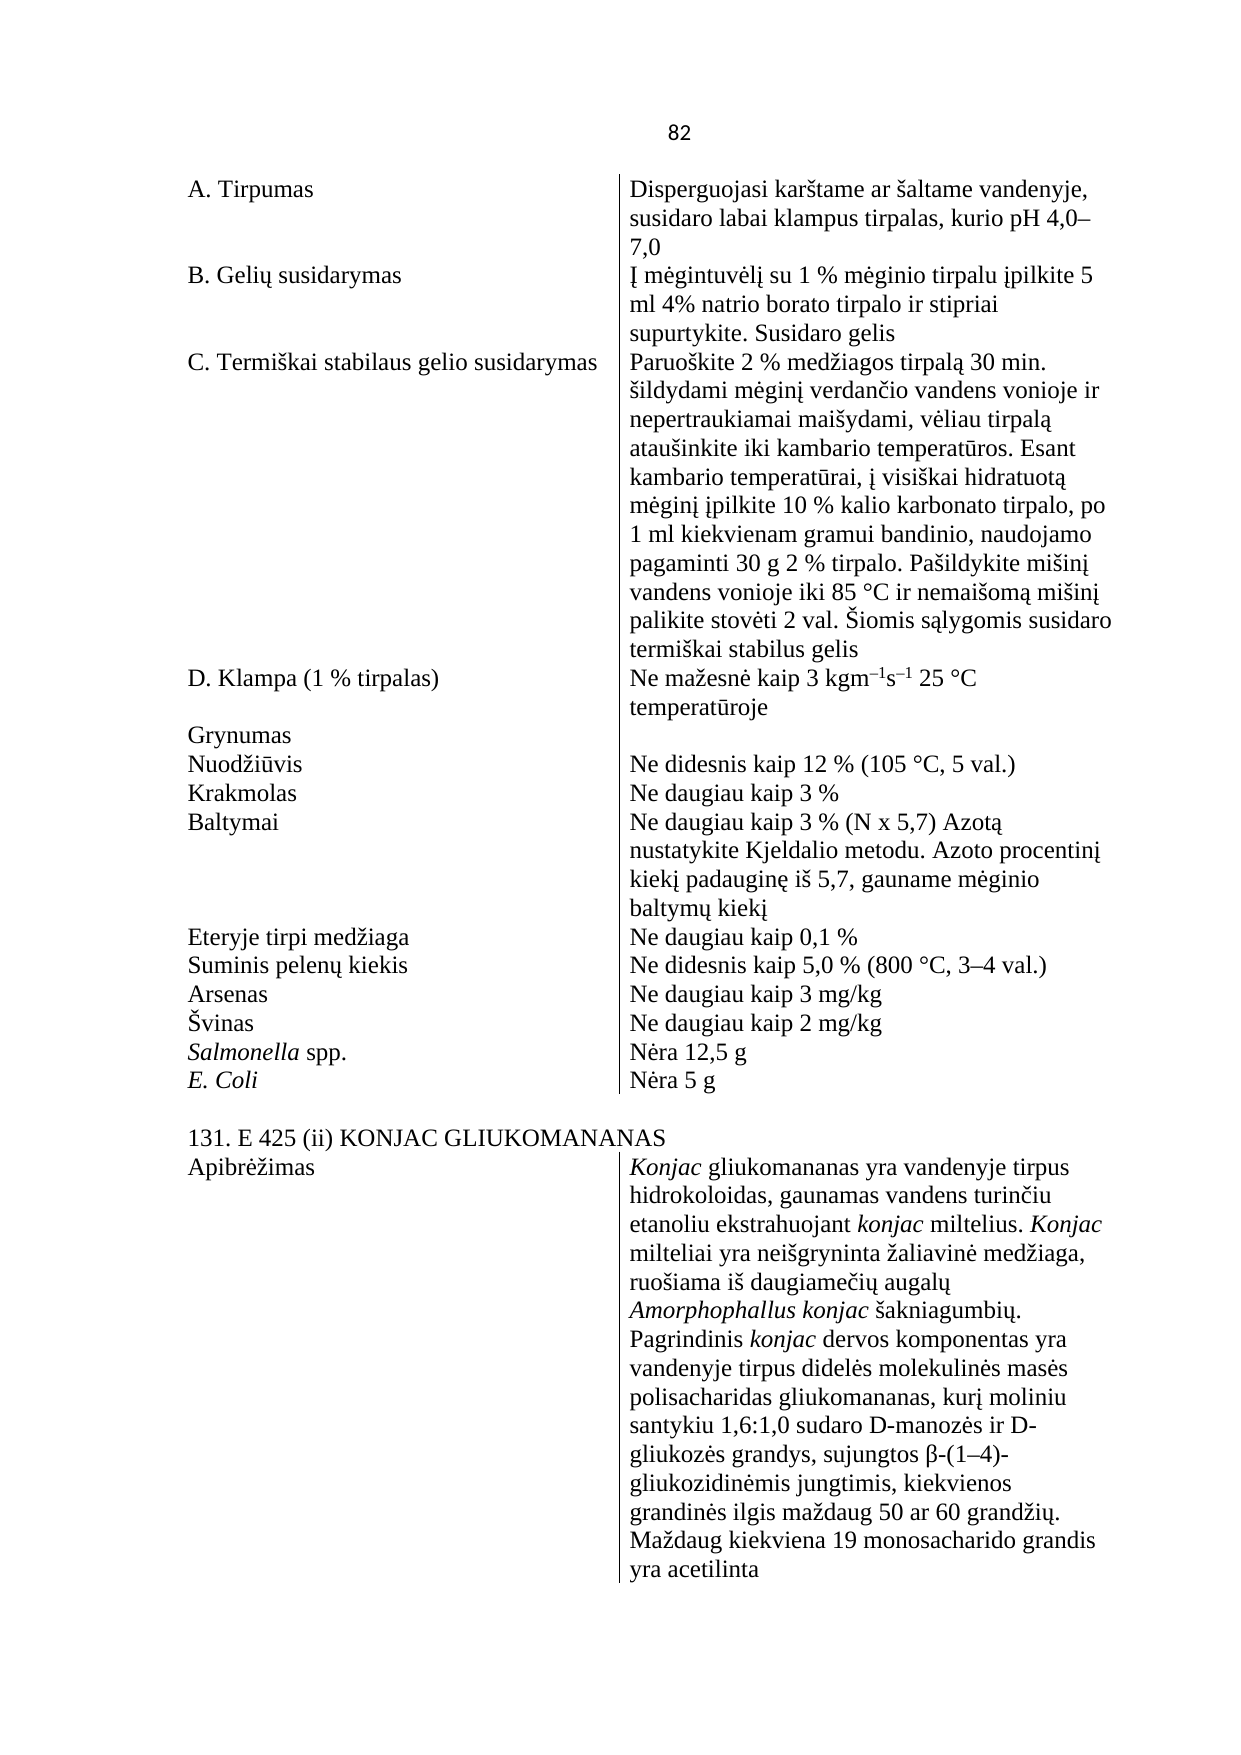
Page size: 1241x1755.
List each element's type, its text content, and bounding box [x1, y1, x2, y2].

table_cell Salmonella spp. [177, 1037, 619, 1065]
table_cell Ne didesnis kaip 5,0 % (800 °C, 3–4 val.) [620, 950, 1122, 979]
table_cell E. Coli [177, 1065, 619, 1094]
table_cell Į mėgintuvėlį su 1 % mėginio tirpalu įpilkite 5 ml 4% natrio borato tirpalo ir stipriai supurtykite. Susidaro gelis [620, 260, 1122, 347]
table_cell Ne daugiau kaip 3 % [620, 778, 1122, 807]
table_cell Grynumas [177, 720, 619, 749]
table_cell Ne daugiau kaip 2 mg/kg [620, 1008, 1122, 1037]
table_cell Nėra 5 g [620, 1065, 1122, 1094]
table_cell Konjac gliukomananas yra vandenyje tirpus hidrokoloidas, gaunamas vandens turinčiu etanoliu ekstrahuojant konjac miltelius. Konjac milteliai yra neišgryninta žaliavinė medžiaga, ruošiama iš daugiamečių augalų Amorphophallus konjac šakniagumbių. Pagrindinis konjac dervos komponentas yra vandenyje tirpus didelės molekulinės masės polisacharidas gliukomananas, kurį moliniu santykiu 1,6:1,0 sudaro D-manozės ir D-gliukozės grandys, sujungtos βbeta-(1–4)-gliukozidinėmis jungtimis, kiekvienos grandinės ilgis maždaug 50 ar 60 grandžių. Maždaug kiekviena 19 monosacharido grandis yra acetilinta [620, 1152, 1122, 1583]
table_cell B. Gelių susidarymas [177, 260, 619, 347]
table_cell Nuodžiūvis [177, 749, 619, 778]
table_cell Suminis pelenų kiekis [177, 950, 619, 979]
table_cell Krakmolas [177, 778, 619, 807]
table_cell C. Termiškai stabilaus gelio susidarymas [177, 347, 619, 663]
table_cell Nėra 12,5 g [620, 1037, 1122, 1065]
table_cell Švinas [177, 1008, 619, 1037]
table_cell Disperguojasi karštame ar šaltame vandenyje, susidaro labai klampus tirpalas, kurio pH 4,0–7,0 [620, 174, 1122, 260]
table_cell A. Tirpumas [177, 174, 619, 260]
table_cell Ne daugiau kaip 3 % (N x 5,7) Azotą nustatykite Kjeldalio metodu. Azoto procentinį kiekį padauginę iš 5,7, gauname mėginio baltymų kiekį [620, 807, 1122, 922]
table_cell Ne mažesnė kaip 3 kgm–1s–1 25 °C temperatūroje [620, 663, 1122, 720]
table_header 131. E 425 (ii) KONJAC GLIUKOMANANAS [177, 1123, 1122, 1152]
table_cell Paruoškite 2 % medžiagos tirpalą 30 min. šildydami mėginį verdančio vandens vonioje ir nepertraukiamai maišydami, vėliau tirpalą ataušinkite iki kambario temperatūros. Esant kambario temperatūrai, į visiškai hidratuotą mėginį įpilkite 10 % kalio karbonato tirpalo, po 1 ml kiekvienam gramui bandinio, naudojamo pagaminti 30 g 2 % tirpalo. Pašildykite mišinį vandens vonioje iki 85 °C ir nemaišomą mišinį palikite stovėti 2 val. Šiomis sąlygomis susidaro termiškai stabilus gelis [620, 347, 1122, 663]
table_cell D. Klampa (1 % tirpalas) [177, 663, 619, 720]
table_cell Ne daugiau kaip 0,1 % [620, 922, 1122, 950]
table_cell Baltymai [177, 807, 619, 922]
table_cell [620, 720, 1122, 749]
table_cell Apibrėžimas [177, 1152, 619, 1583]
table_cell Arsenas [177, 979, 619, 1008]
table_cell Ne daugiau kaip 3 mg/kg [620, 979, 1122, 1008]
table_cell Ne didesnis kaip 12 % (105 °C, 5 val.) [620, 749, 1122, 778]
table_cell Eteryje tirpi medžiaga [177, 922, 619, 950]
